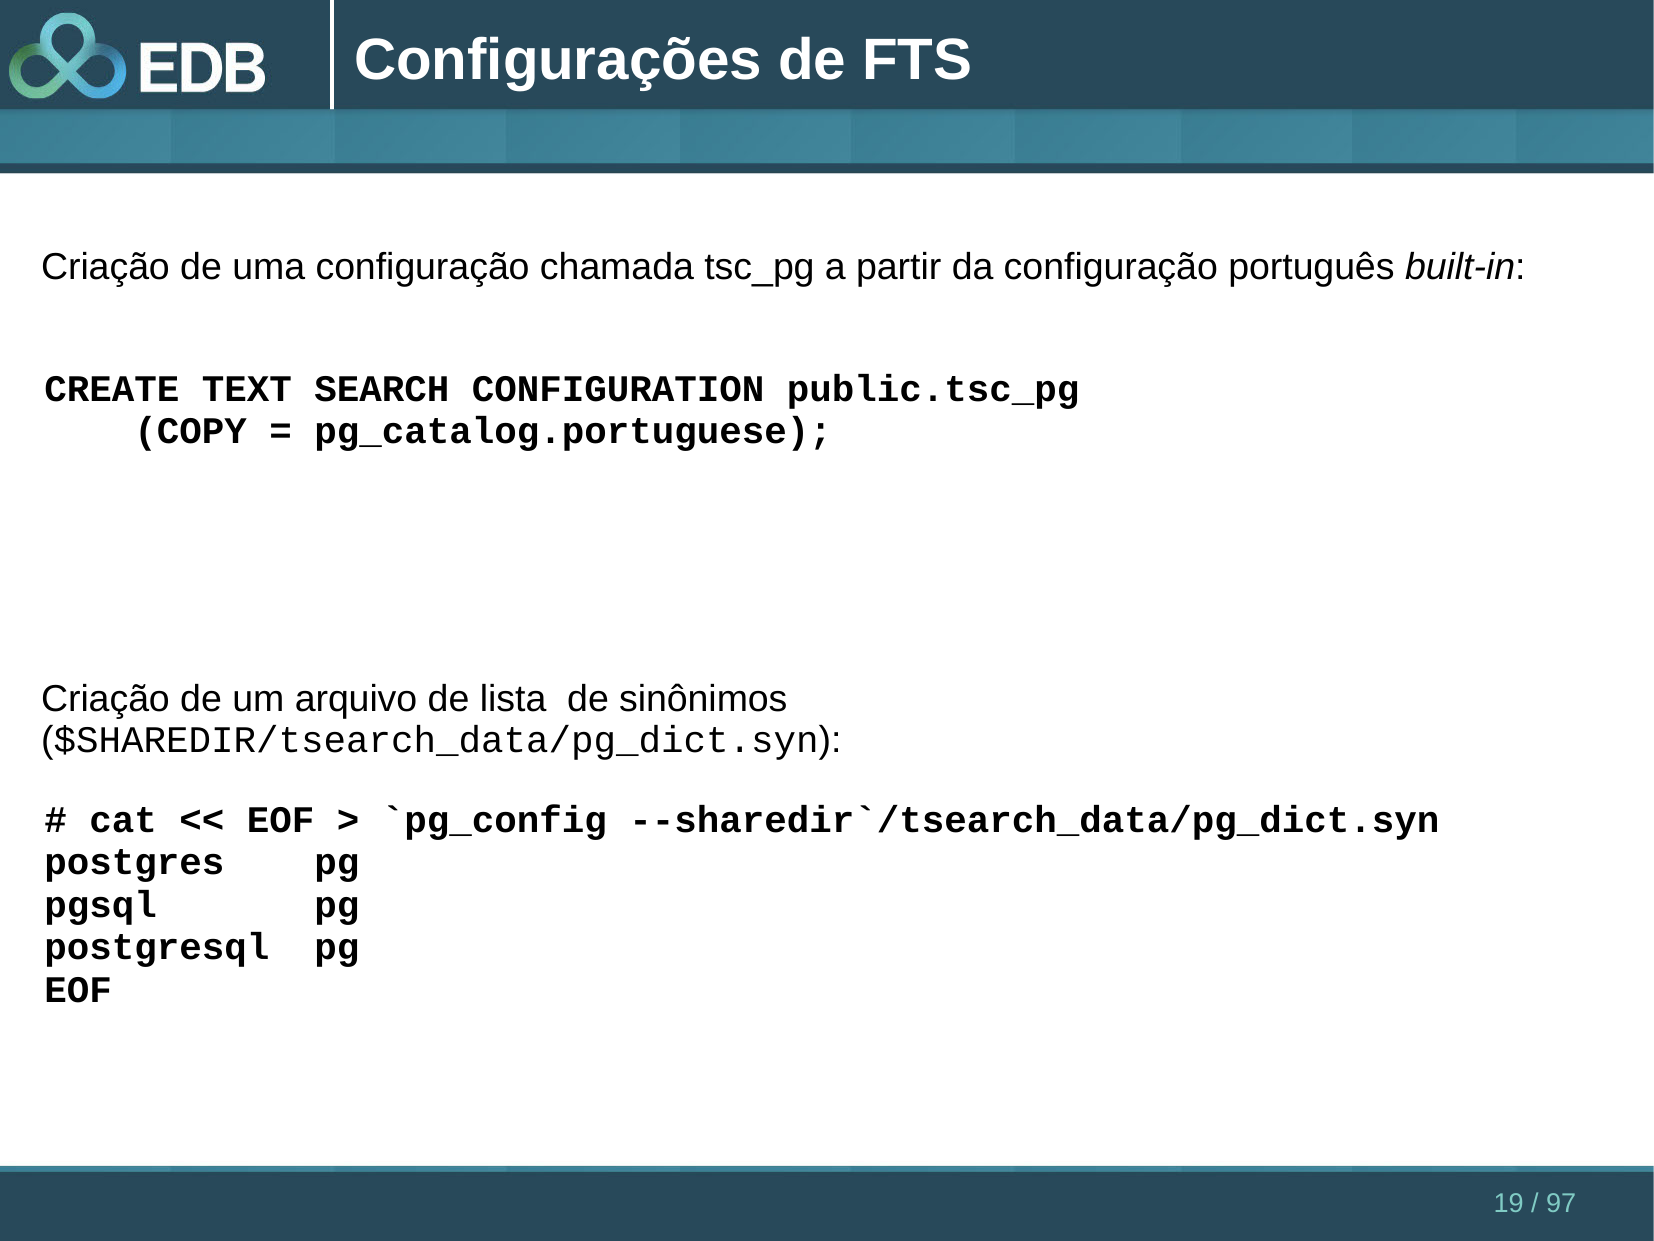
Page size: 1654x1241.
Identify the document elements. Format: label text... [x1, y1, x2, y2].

text_box CREATE TEXT SEARCH CONFIGURATION public.tsc_pg (COPY = pg_catalog.portuguese); [29, 362, 1182, 463]
text_box # cat << EOF > `pg_config --sharedir`/tsearch_data/pg_dict.syn postgres pg pgsql pg postgresql pg EOF [29, 793, 1565, 1064]
picture [0, 0, 1654, 1241]
title Configurações de FTS [354, 26, 1595, 92]
text_box Criação de uma configuração chamada tsc_pg a partir da configuração português built-in: [26, 238, 1565, 296]
text_box Criação de um arquivo de lista de sinônimos ($SHAREDIR/tsearch_data/pg_dict.syn): [26, 669, 1595, 772]
